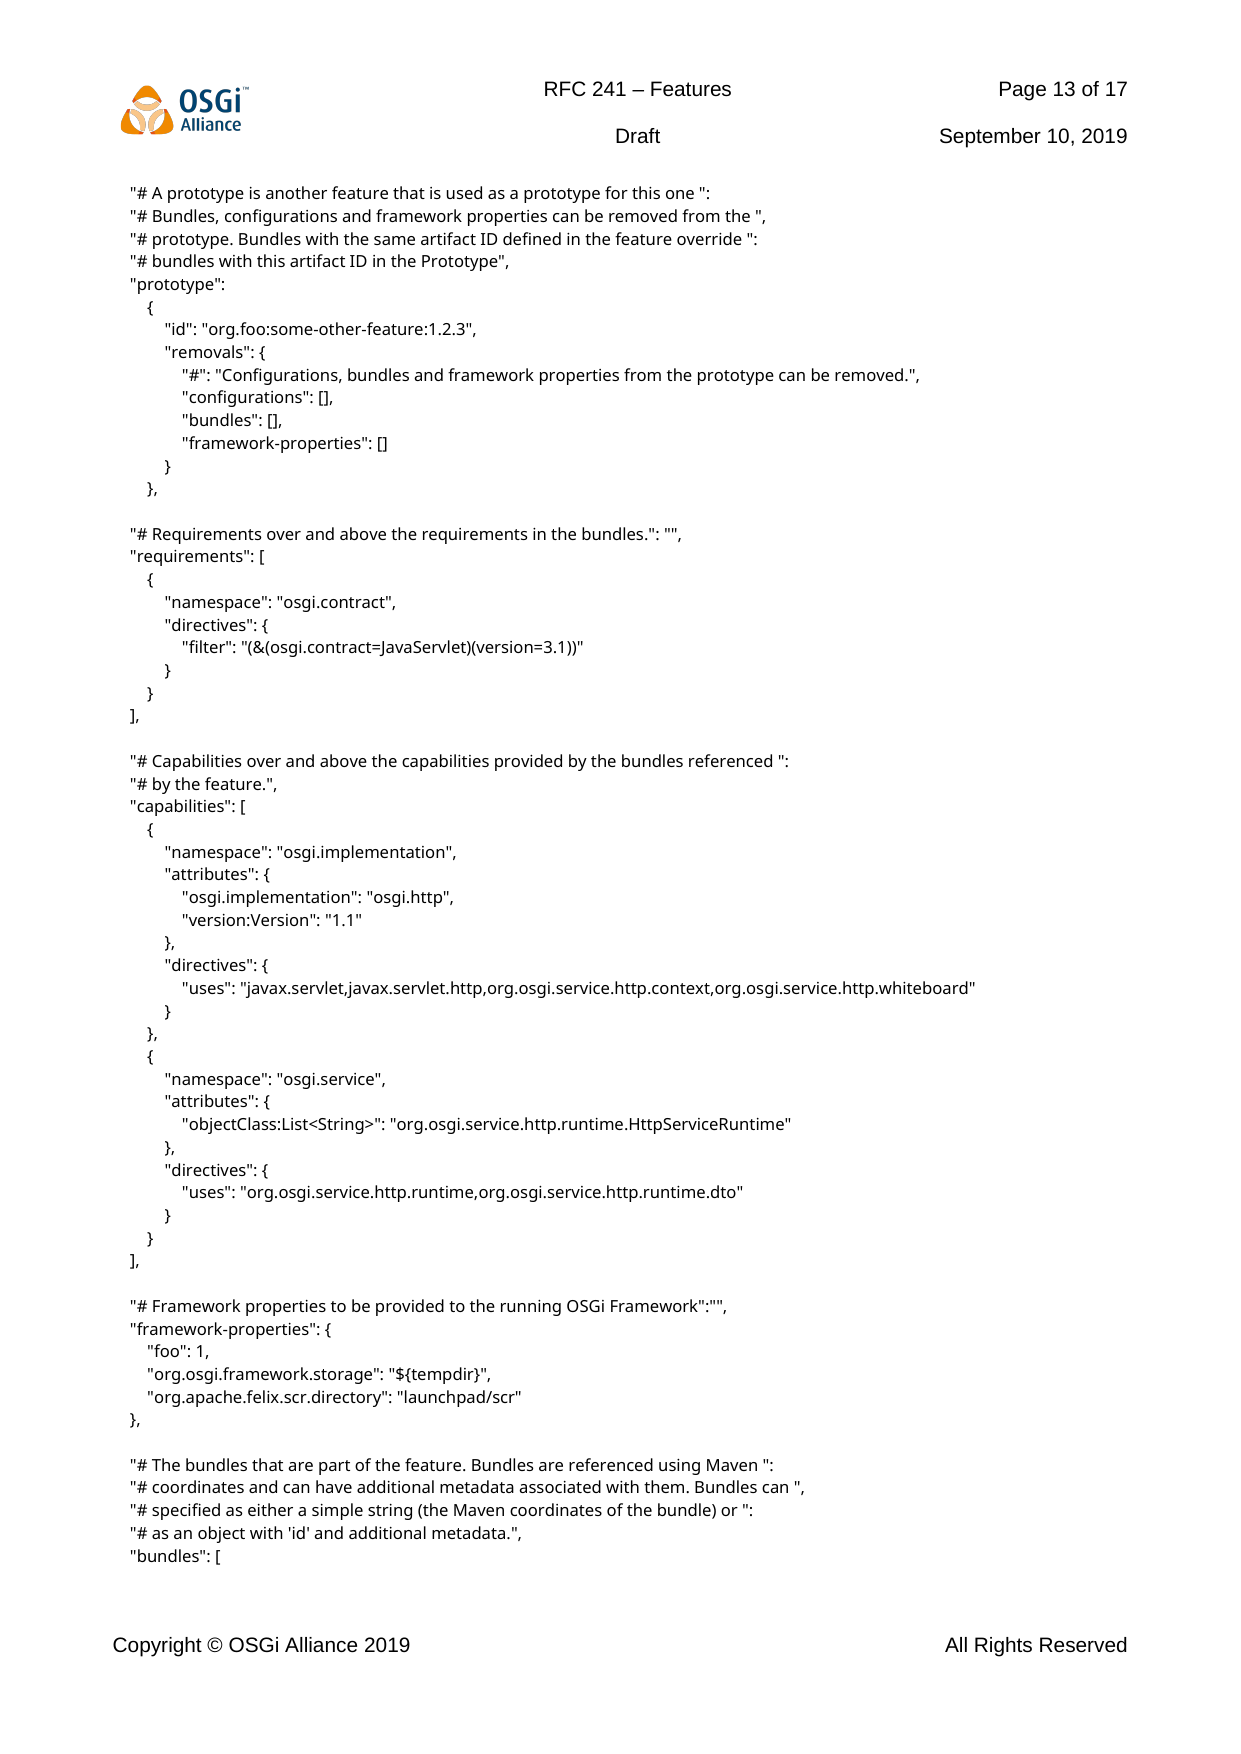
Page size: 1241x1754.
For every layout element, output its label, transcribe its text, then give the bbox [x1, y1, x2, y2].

text { [112, 568, 1128, 590]
text "osgi.implementation": "osgi.http", [112, 886, 1128, 908]
text "requirements": [ [112, 545, 1128, 568]
text "# A prototype is another feature that is used as a prototype for this one ": [112, 182, 1128, 204]
text "foo": 1, [112, 1340, 1128, 1362]
text "# Capabilities over and above the capabilities provided by the bundles referenced ": [112, 749, 1128, 772]
text "# prototype. Bundles with the same artifact ID defined in the feature override ": [112, 227, 1128, 250]
text "# by the feature.", [112, 772, 1128, 795]
text ], [112, 1249, 1128, 1272]
text "namespace": "osgi.service", [112, 1067, 1128, 1090]
text "# as an object with 'id' and additional metadata.", [112, 1521, 1128, 1544]
text "bundles": [], [112, 409, 1128, 431]
text } [112, 999, 1128, 1022]
text "directives": { [112, 613, 1128, 636]
text "org.osgi.framework.storage": "${tempdir}", [112, 1362, 1128, 1385]
text } [112, 658, 1128, 681]
text "org.apache.felix.scr.directory": "launchpad/scr" [112, 1385, 1128, 1408]
text }, [112, 1408, 1128, 1431]
picture [113, 78, 257, 142]
text }, [112, 931, 1128, 954]
text "namespace": "osgi.implementation", [112, 840, 1128, 863]
text { [112, 1044, 1128, 1067]
text "# The bundles that are part of the feature. Bundles are referenced using Maven ": [112, 1453, 1128, 1476]
text ], [112, 704, 1128, 727]
text "framework-properties": [] [112, 431, 1128, 454]
text "attributes": { [112, 863, 1128, 886]
text "capabilities": [ [112, 795, 1128, 817]
text "directives": { [112, 1158, 1128, 1181]
text "# coordinates and can have additional metadata associated with them. Bundles can ", [112, 1476, 1128, 1499]
text "# Bundles, configurations and framework properties can be removed from the ", [112, 204, 1128, 227]
text { [112, 295, 1128, 318]
text "# Requirements over and above the requirements in the bundles.": "", [112, 522, 1128, 545]
text "removals": { [112, 341, 1128, 363]
text "prototype": [112, 272, 1128, 295]
text "# bundles with this artifact ID in the Prototype", [112, 250, 1128, 272]
text "configurations": [], [112, 386, 1128, 409]
text }, [112, 1135, 1128, 1158]
text "# Framework properties to be provided to the running OSGi Framework":"", [112, 1294, 1128, 1317]
text "attributes": { [112, 1090, 1128, 1113]
text "uses": "org.osgi.service.http.runtime,org.osgi.service.http.runtime.dto" [112, 1181, 1128, 1203]
text } [112, 454, 1128, 477]
text "objectClass:List<String>": "org.osgi.service.http.runtime.HttpServiceRuntime" [112, 1113, 1128, 1135]
text }, [112, 477, 1128, 499]
text "id": "org.foo:some-other-feature:1.2.3", [112, 318, 1128, 341]
text "# specified as either a simple string (the Maven coordinates of the bundle) or ": [112, 1499, 1128, 1521]
text "namespace": "osgi.contract", [112, 590, 1128, 613]
text } [112, 1226, 1128, 1249]
text "version:Version": "1.1" [112, 908, 1128, 931]
text "directives": { [112, 954, 1128, 976]
text }, [112, 1022, 1128, 1044]
text "filter": "(&(osgi.contract=JavaServlet)(version=3.1))" [112, 636, 1128, 658]
text "bundles": [ [112, 1544, 1128, 1567]
text "#": "Configurations, bundles and framework properties from the prototype can be removed.", [112, 363, 1128, 386]
text } [112, 681, 1128, 704]
text "framework-properties": { [112, 1317, 1128, 1340]
text "uses": "javax.servlet,javax.servlet.http,org.osgi.service.http.context,org.osgi.service.http.whiteboard" [112, 976, 1128, 999]
text } [112, 1203, 1128, 1226]
text { [112, 817, 1128, 840]
